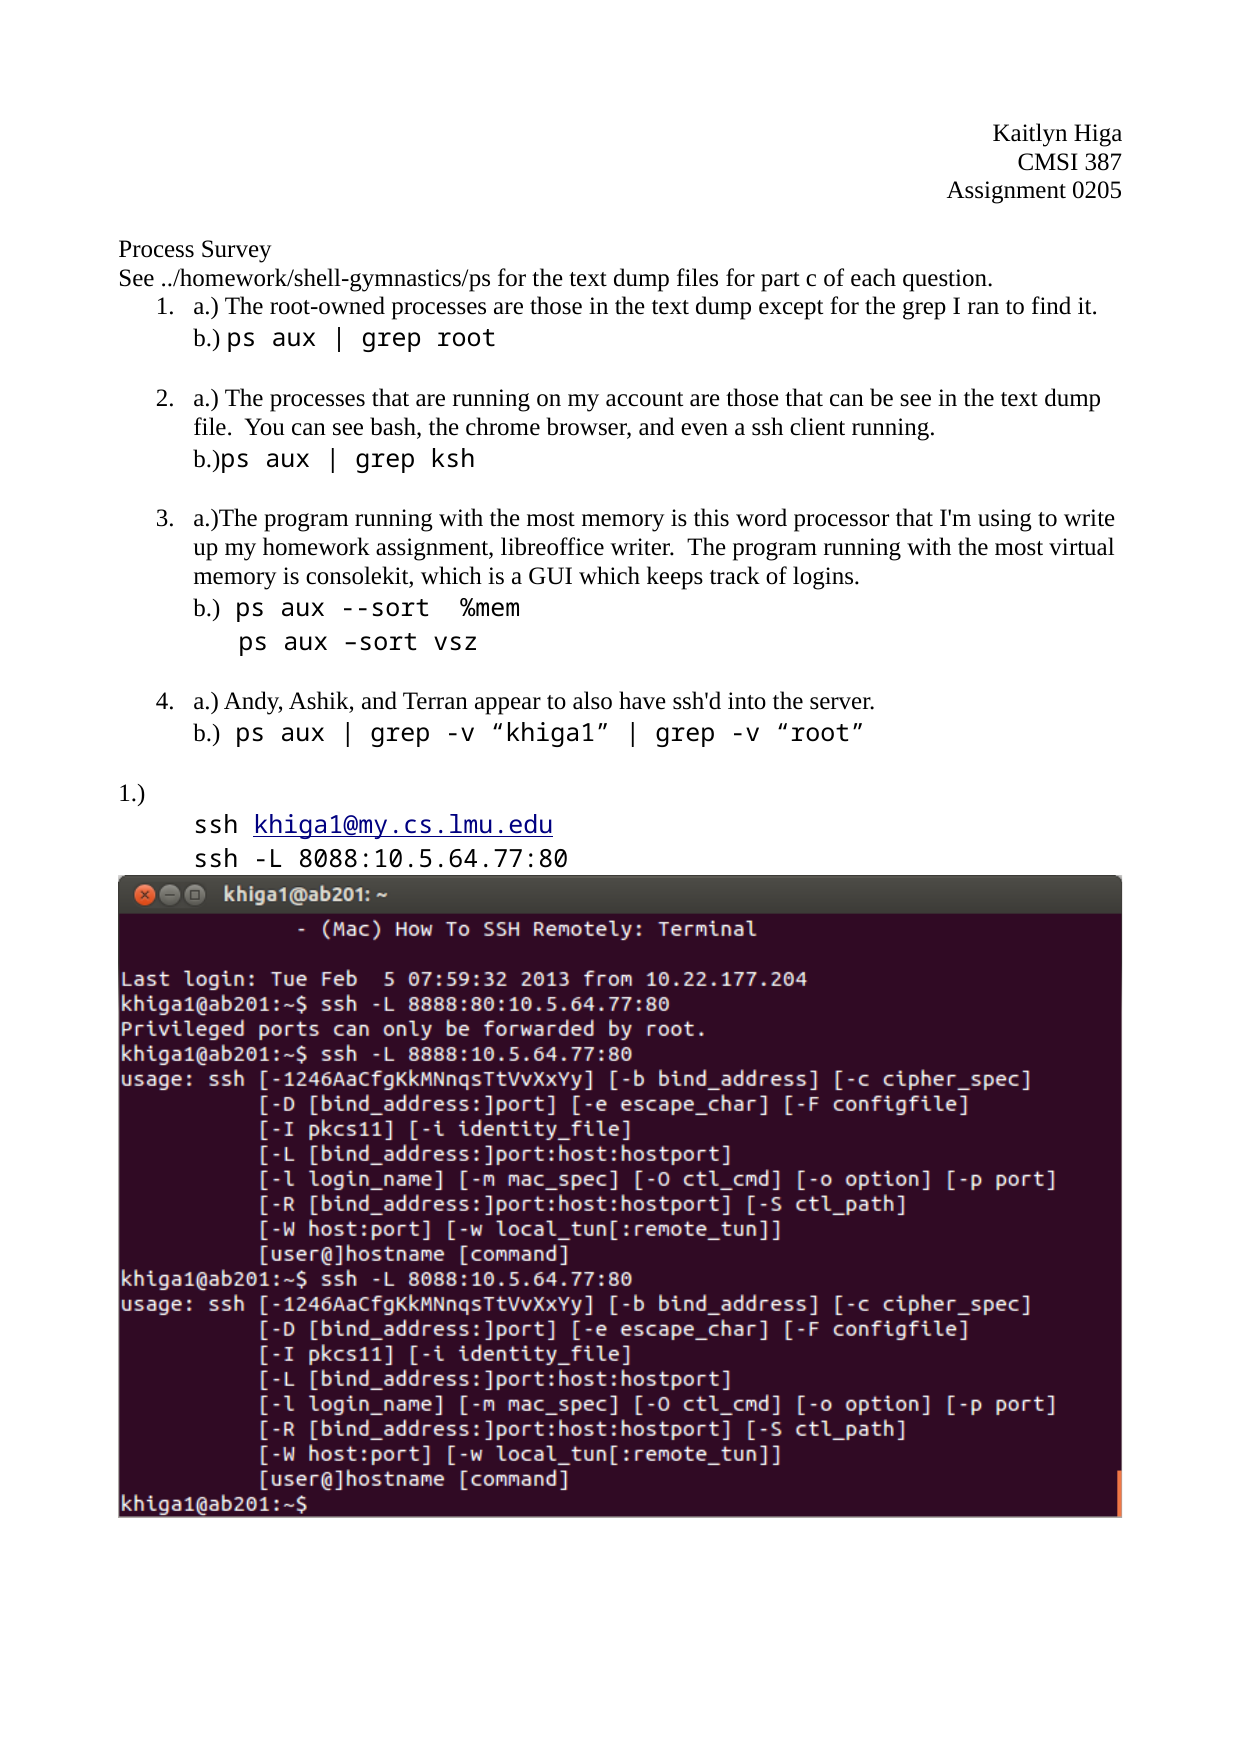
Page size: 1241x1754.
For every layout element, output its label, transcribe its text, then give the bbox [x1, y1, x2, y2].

list b.) ps aux | grep root [156, 320, 1122, 383]
list a.) The processes that are running on my account are those that can be see in the text dump file. You can see bash, the chrome browser, and even a ssh client running. b.)ps aux | grep ksh [156, 383, 1122, 503]
list a.) The root-owned processes are those in the text dump except for the grep I ran to find it. [156, 291, 1122, 320]
list a.)The program running with the most memory is this word processor that I'm using to write up my homework assignment, libreoffice writer. The program running with the most virtual memory is consolekit, which is a GUI which keeps track of logins. b.) ps aux --sort %mem ps aux –sort vsz [156, 503, 1122, 686]
list a.) Andy, Ashik, and Terran appear to also have ssh'd into the server. b.) ps aux | grep -v “khiga1” | grep -v “root” [156, 686, 1122, 749]
picture [118, 875, 1123, 1518]
text ssh khiga1@my.cs.lmu.edu ssh -L 8088:10.5.64.77:80 [118, 807, 1122, 875]
text Process Survey [118, 234, 1122, 263]
text 1.) [118, 778, 1122, 807]
text See ../homework/shell-gymnastics/ps for the text dump files for part c of each question. [118, 263, 1122, 291]
